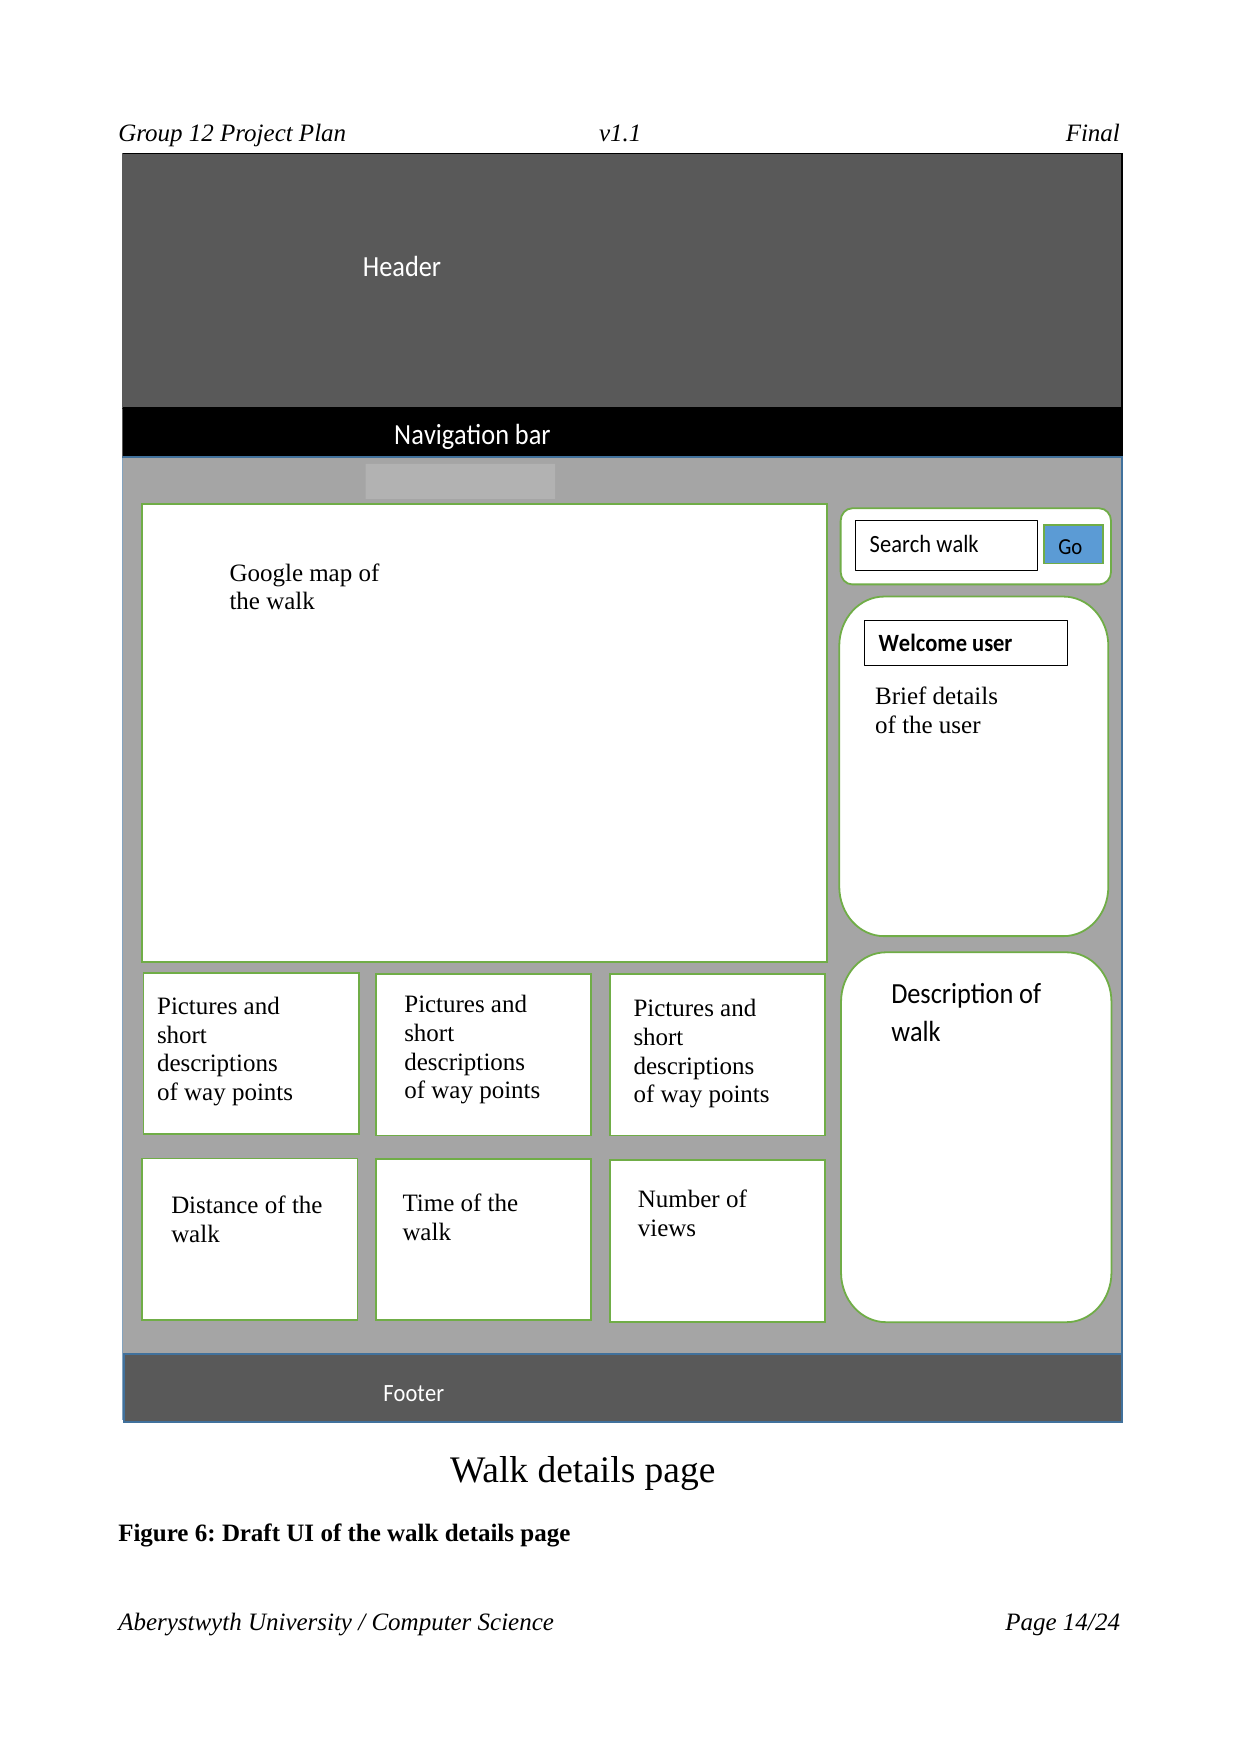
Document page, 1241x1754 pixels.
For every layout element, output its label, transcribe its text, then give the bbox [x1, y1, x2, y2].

text Figure 6: Draft UI of the walk details page [118, 1518, 1122, 1547]
